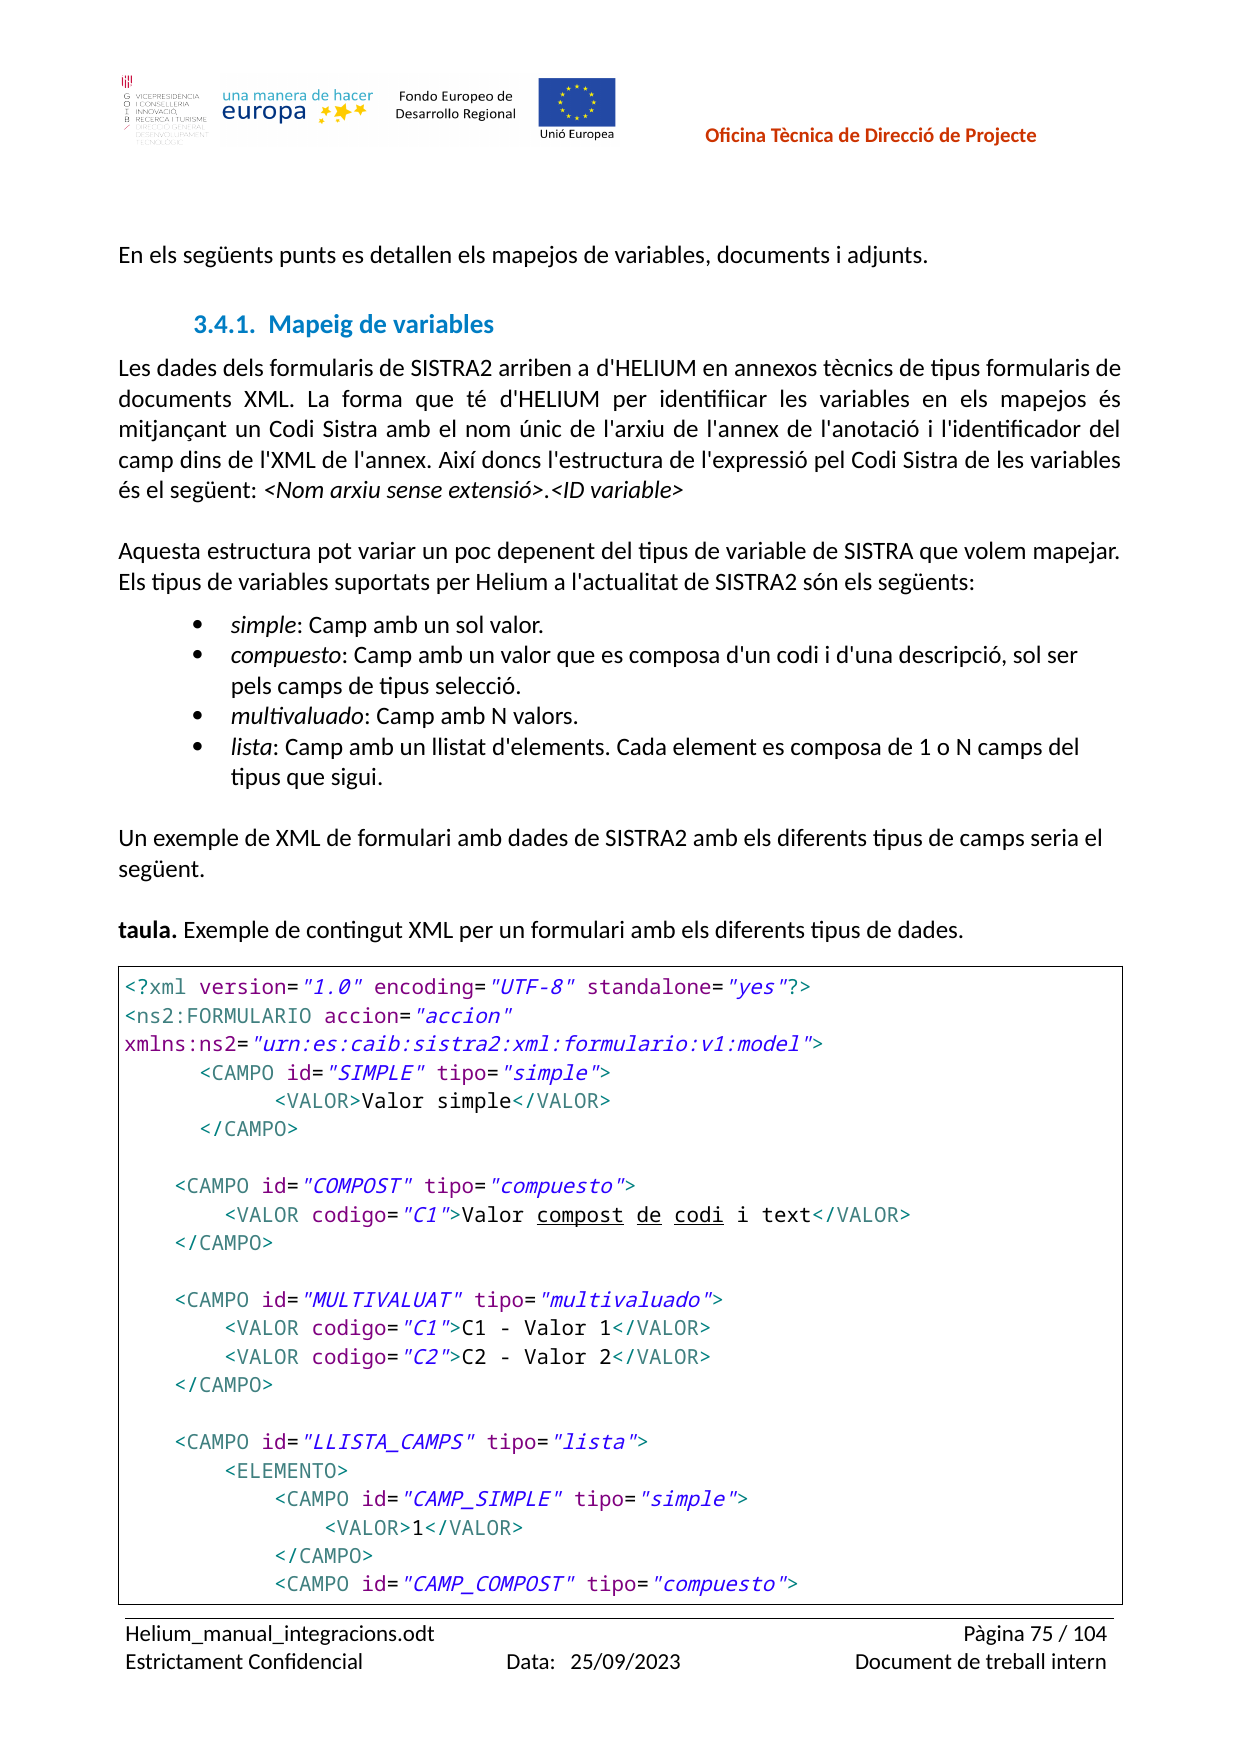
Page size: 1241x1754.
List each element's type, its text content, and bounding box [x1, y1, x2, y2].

text Aquesta estructura pot variar un poc depenent del tipus de variable de SISTRA que volem mapejar. Els tipus de variables suportats per Helium a l'actualitat de SISTRA2 són els següents: [118, 535, 1122, 596]
table_header <?xml version="1.0" encoding="UTF-8" standalone="yes"?> <ns2:FORMULARIO accion="accion" xmlns:ns2="urn:es:caib:sistra2:xml:formulario:v1:model"> <CAMPO id="SIMPLE" tipo="simple"> <VALOR>Valor simple</VALOR> </CAMPO> <CAMPO id="COMPOST" tipo="compuesto"> <VALOR codigo="C1">Valor compost de codi i text</VALOR> </CAMPO> <CAMPO id="MULTIVALUAT" tipo="multivaluado"> <VALOR codigo="C1">C1 - Valor 1</VALOR> <VALOR codigo="C2">C2 - Valor 2</VALOR> </CAMPO> <CAMPO id="LLISTA_CAMPS" tipo="lista"> <ELEMENTO> <CAMPO id="CAMP_SIMPLE" tipo="simple"> <VALOR>1</VALOR> </CAMPO> <CAMPO id="CAMP_COMPOST" tipo="compuesto"> [119, 967, 1122, 1604]
text En els següents punts es detallen els mapejos de variables, documents i adjunts. [118, 239, 1122, 269]
list Un exemple de XML de formulari amb dades de SISTRA2 amb els diferents tipus de camps seria el següent. [118, 823, 1122, 884]
list compuesto: Camp amb un valor que es composa d'un codi i d'una descripció, sol ser pels camps de tipus selecció. [193, 639, 1122, 701]
text Les dades dels formularis de SISTRA2 arriben a d'HELIUM en annexos tècnics de tipus formularis de documents XML. La forma que té d'HELIUM per identifiicar les variables en els mapejos és mitjançant un Codi Sistra amb el nom únic de l'arxiu de l'annex de l'anotació i l'identificador del camp dins de l'XML de l'annex. Així doncs l'estructura de l'expressió pel Codi Sistra de les variables és el següent: <Nom arxiu sense extensió>.<ID variable> [118, 352, 1122, 505]
picture [219, 73, 621, 147]
picture [118, 73, 213, 147]
list multivaluado: Camp amb N valors. [193, 701, 1122, 731]
list simple: Camp amb un sol valor. [193, 609, 1122, 639]
subtitle Mapeig de variables [193, 307, 1122, 340]
list lista: Camp amb un llistat d'elements. Cada element es composa de 1 o N camps del tipus que sigui. [193, 731, 1122, 792]
list taula. Exemple de contingut XML per un formulari amb els diferents tipus de dades. [118, 914, 1122, 945]
